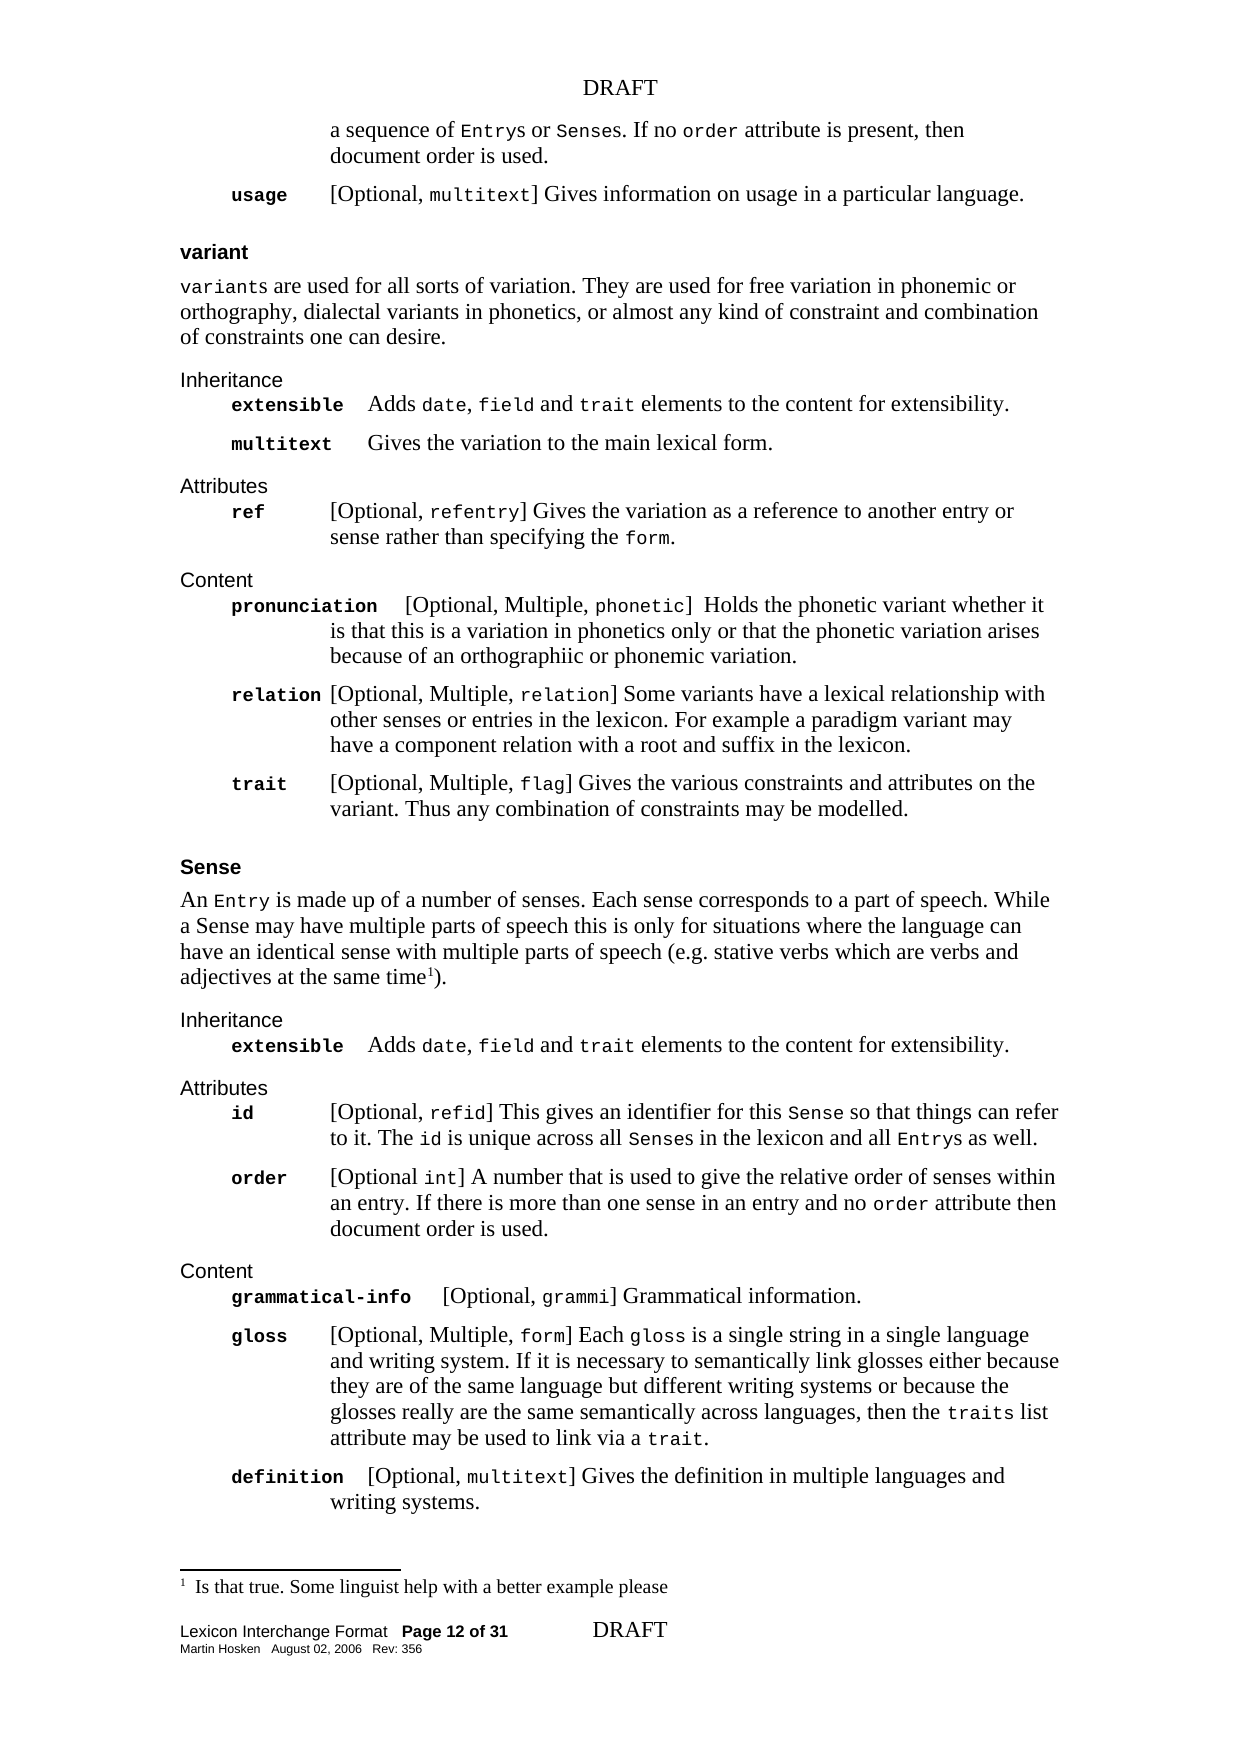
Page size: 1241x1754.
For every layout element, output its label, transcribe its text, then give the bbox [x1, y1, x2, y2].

text extensible Adds date, field and trait elements to the content for extensibility. [231, 1032, 1061, 1058]
text pronunciation [Optional, Multiple, phonetic] Holds the phonetic variant whether it is that this is a variation in phonetics only or that the phonetic variation arises because of an orthographiic or phonemic variation. [231, 592, 1061, 668]
text variants are used for all sorts of variation. They are used for free variation in phonemic or orthography, dialectal variants in phonetics, or almost any kind of constraint and combination of constraints one can desire. [180, 273, 1061, 349]
text grammatical-info [Optional, grammi] Grammatical information. [231, 1283, 1061, 1309]
subtitle variant [180, 241, 1061, 264]
subtitle Inheritance [180, 1008, 1061, 1032]
text extensible Adds date, field and trait elements to the content for extensibility. [231, 391, 1061, 417]
text a sequence of Entrys or Senses. If no order attribute is present, then document order is used. [231, 117, 1061, 168]
subtitle Inheritance [180, 368, 1061, 391]
text Is that true. Some linguist help with a better example please [180, 1576, 1061, 1598]
subtitle Content [180, 1260, 1061, 1283]
subtitle Attributes [180, 474, 1061, 498]
text order [Optional int] A number that is used to give the relative order of senses within an entry. If there is more than one sense in an entry and no order attribute then document order is used. [231, 1164, 1061, 1241]
subtitle Attributes [180, 1076, 1061, 1099]
text ref [Optional, refentry] Gives the variation as a reference to another entry or sense rather than specifying the form. [231, 498, 1061, 550]
text An Entry is made up of a number of senses. Each sense corresponds to a part of speech. While a Sense may have multiple parts of speech this is only for situations where the language can have an identical sense with multiple parts of speech (e.g. stative verbs which are verbs and adjectives at the same time). [180, 887, 1061, 990]
subtitle Content [180, 568, 1061, 592]
text multitext Gives the variation to the main lexical form. [231, 430, 1061, 456]
subtitle Sense [180, 855, 1061, 878]
text usage [Optional, multitext] Gives information on usage in a particular language. [231, 181, 1061, 207]
text id [Optional, refid] This gives an identifier for this Sense so that things can refer to it. The id is unique across all Senses in the lexicon and all Entrys as well. [231, 1099, 1061, 1151]
text gloss [Optional, Multiple, form] Each gloss is a single string in a single language and writing system. If it is necessary to semantically link glosses either because they are of the same language but different writing systems or because the glosses really are the same semantically across languages, then the traits list attribute may be used to link via a trait. [231, 1322, 1061, 1451]
text definition [Optional, multitext] Gives the definition in multiple languages and writing systems. [231, 1463, 1061, 1515]
text trait [Optional, Multiple, flag] Gives the various constraints and attributes on the variant. Thus any combination of constraints may be modelled. [231, 770, 1061, 822]
text relation [Optional, Multiple, relation] Some variants have a lexical relationship with other senses or entries in the lexicon. For example a paradigm variant may have a component relation with a root and suffix in the lexicon. [231, 681, 1061, 758]
